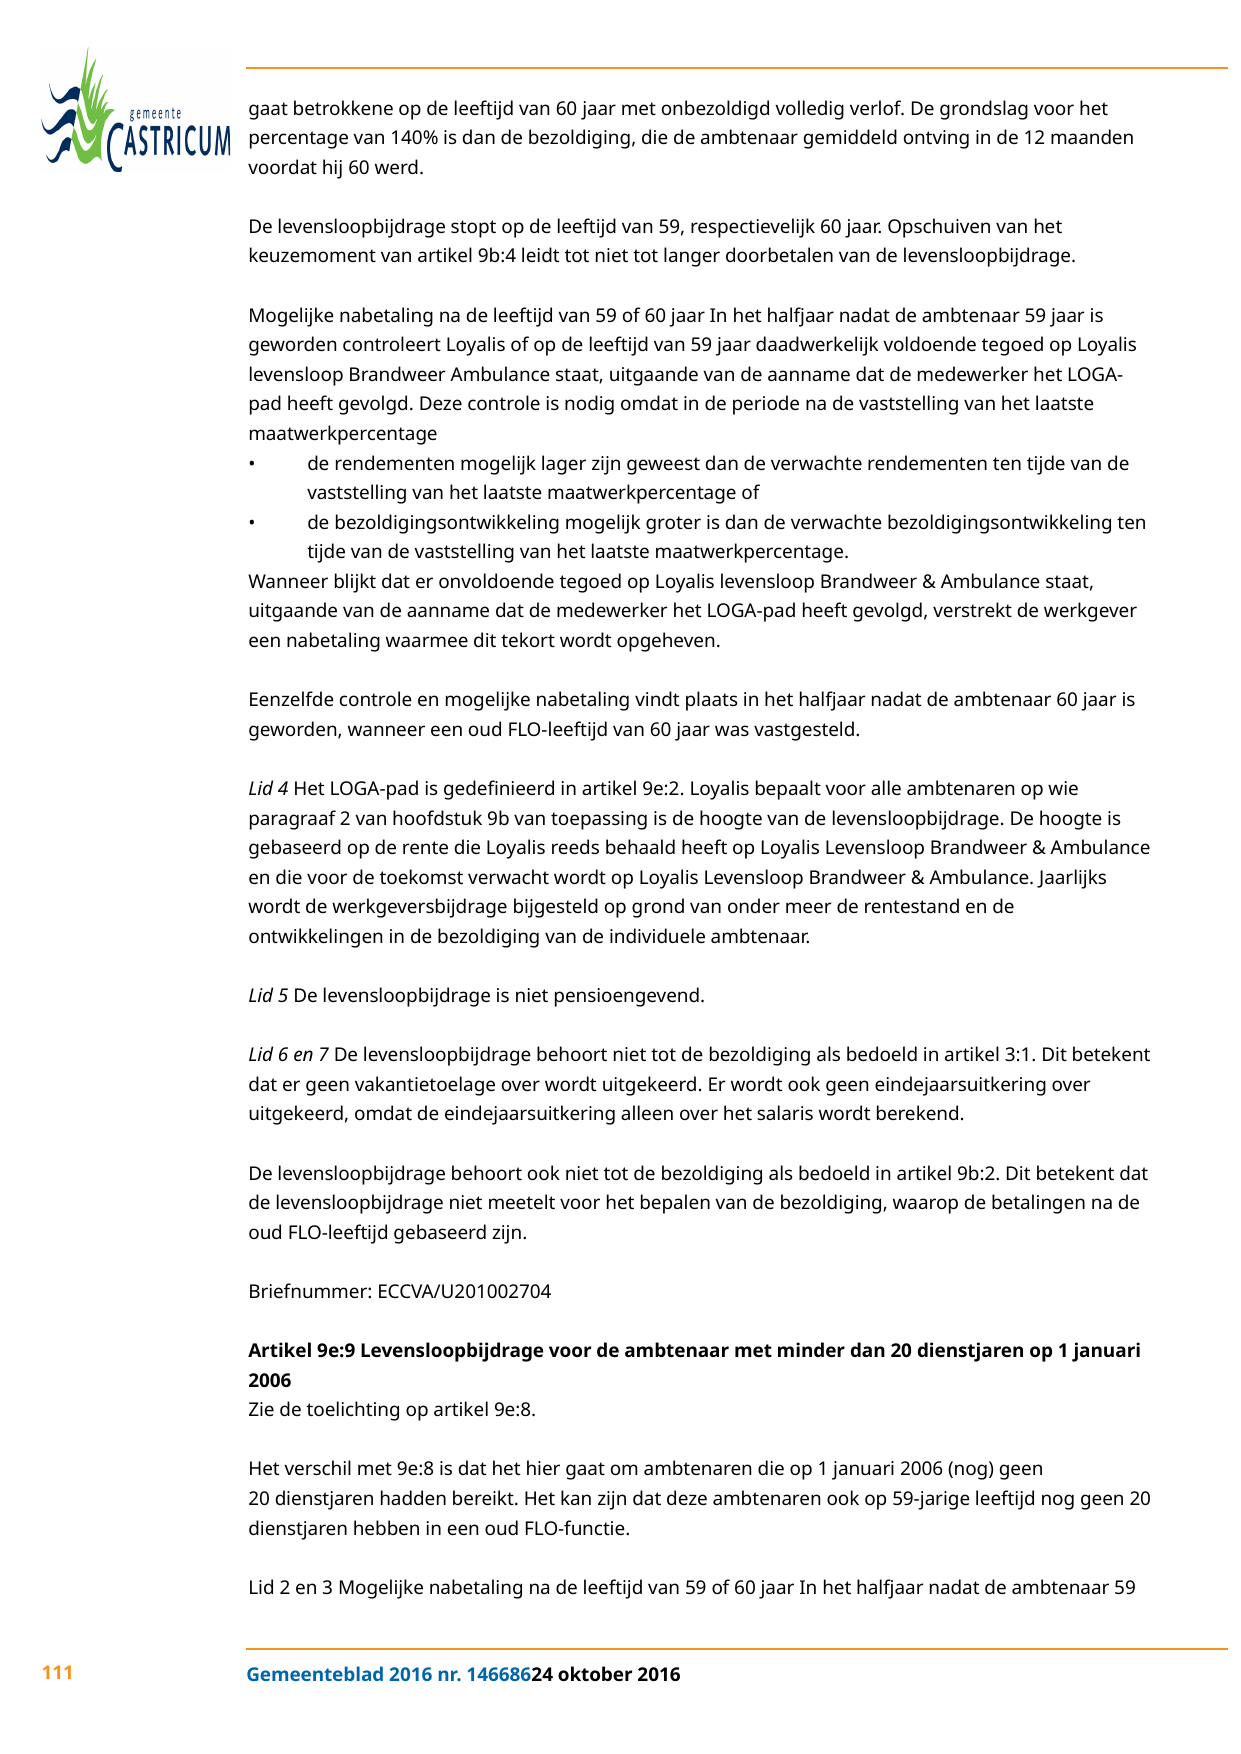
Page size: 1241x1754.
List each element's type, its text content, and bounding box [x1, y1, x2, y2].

text De levensloopbijdrage behoort ook niet tot de bezoldiging als bedoeld in artikel 9b:2. Dit betekent dat de levensloopbijdrage niet meetelt voor het bepalen van de bezoldiging, waarop de betalingen na de oud FLO-leeftijd gebaseerd zijn. [248, 1160, 1152, 1245]
text De levensloopbijdrage stopt op de leeftijd van 59, respectievelijk 60 jaar. Opschuiven van het keuzemoment van artikel 9b:4 leidt tot niet tot langer doorbetalen van de levensloopbijdrage. [248, 213, 1152, 268]
text Wanneer blijkt dat er onvoldoende tegoed op Loyalis levensloop Brandweer & Ambulance staat, uitgaande van de aanname dat de medewerker het LOGA-pad heeft gevolgd, verstrekt de werkgever een nabetaling waarmee dit tekort wordt opgeheven. [248, 568, 1152, 653]
picture [41, 47, 231, 172]
text Mogelijke nabetaling na de leeftijd van 59 of 60 jaar In het halfjaar nadat de ambtenaar 59 jaar is geworden controleert Loyalis of op de leeftijd van 59 jaar daadwerkelijk voldoende tegoed op Loyalis levensloop Brandweer Ambulance staat, uitgaande van de aanname dat de medewerker het LOGA-pad heeft gevolgd. Deze controle is nodig omdat in de periode na de vaststelling van het laatste maatwerkpercentage [248, 302, 1152, 446]
text Artikel 9e:9 Levensloopbijdrage voor de ambtenaar met minder dan 20 dienstjaren op 1 januari 2006 [248, 1337, 1152, 1393]
list de rendementen mogelijk lager zijn geweest dan de verwachte rendementen ten tijde van de vaststelling van het laatste maatwerkpercentage of [248, 450, 1152, 505]
text Lid 5 De levensloopbijdrage is niet pensioengevend. [248, 982, 1152, 1008]
text Het verschil met 9e:8 is dat het hier gaat om ambtenaren die op 1 januari 2006 (nog) geen 20 dienstjaren hadden bereikt. Het kan zijn dat deze ambtenaren ook op 59-jarige leeftijd nog geen 20 dienstjaren hebben in een oud FLO-functie. [248, 1456, 1152, 1541]
text Briefnummer: ECCVA/U201002704 [248, 1278, 1152, 1304]
text Eenzelfde controle en mogelijke nabetaling vindt plaats in het halfjaar nadat de ambtenaar 60 jaar is geworden, wanneer een oud FLO-leeftijd van 60 jaar was vastgesteld. [248, 686, 1152, 742]
text Lid 4 Het LOGA-pad is gedefinieerd in artikel 9e:2. Loyalis bepaalt voor alle ambtenaren op wie paragraaf 2 van hoofdstuk 9b van toepassing is de hoogte van de levensloopbijdrage. De hoogte is gebaseerd op de rente die Loyalis reeds behaald heeft op Loyalis Levensloop Brandweer & Ambulance en die voor de toekomst verwacht wordt op Loyalis Levensloop Brandweer & Ambulance. Jaarlijks wordt de werkgeversbijdrage bijgesteld op grond van onder meer de rentestand en de ontwikkelingen in de bezoldiging van de individuele ambtenaar. [248, 775, 1152, 949]
text Lid 2 en 3 Mogelijke nabetaling na de leeftijd van 59 of 60 jaar In het halfjaar nadat de ambtenaar 59 [248, 1574, 1152, 1600]
text gaat betrokkene op de leeftijd van 60 jaar met onbezoldigd volledig verlof. De grondslag voor het percentage van 140% is dan de bezoldiging, die de ambtenaar gemiddeld ontving in de 12 maanden voordat hij 60 werd. [248, 95, 1152, 180]
text Lid 6 en 7 De levensloopbijdrage behoort niet tot de bezoldiging als bedoeld in artikel 3:1. Dit betekent dat er geen vakantietoelage over wordt uitgekeerd. Er wordt ook geen eindejaarsuitkering over uitgekeerd, omdat de eindejaarsuitkering alleen over het salaris wordt berekend. [248, 1041, 1152, 1126]
text Zie de toelichting op artikel 9e:8. [248, 1396, 1152, 1422]
list de bezoldigingsontwikkeling mogelijk groter is dan de verwachte bezoldigingsontwikkeling ten tijde van de vaststelling van het laatste maatwerkpercentage. [248, 509, 1152, 564]
